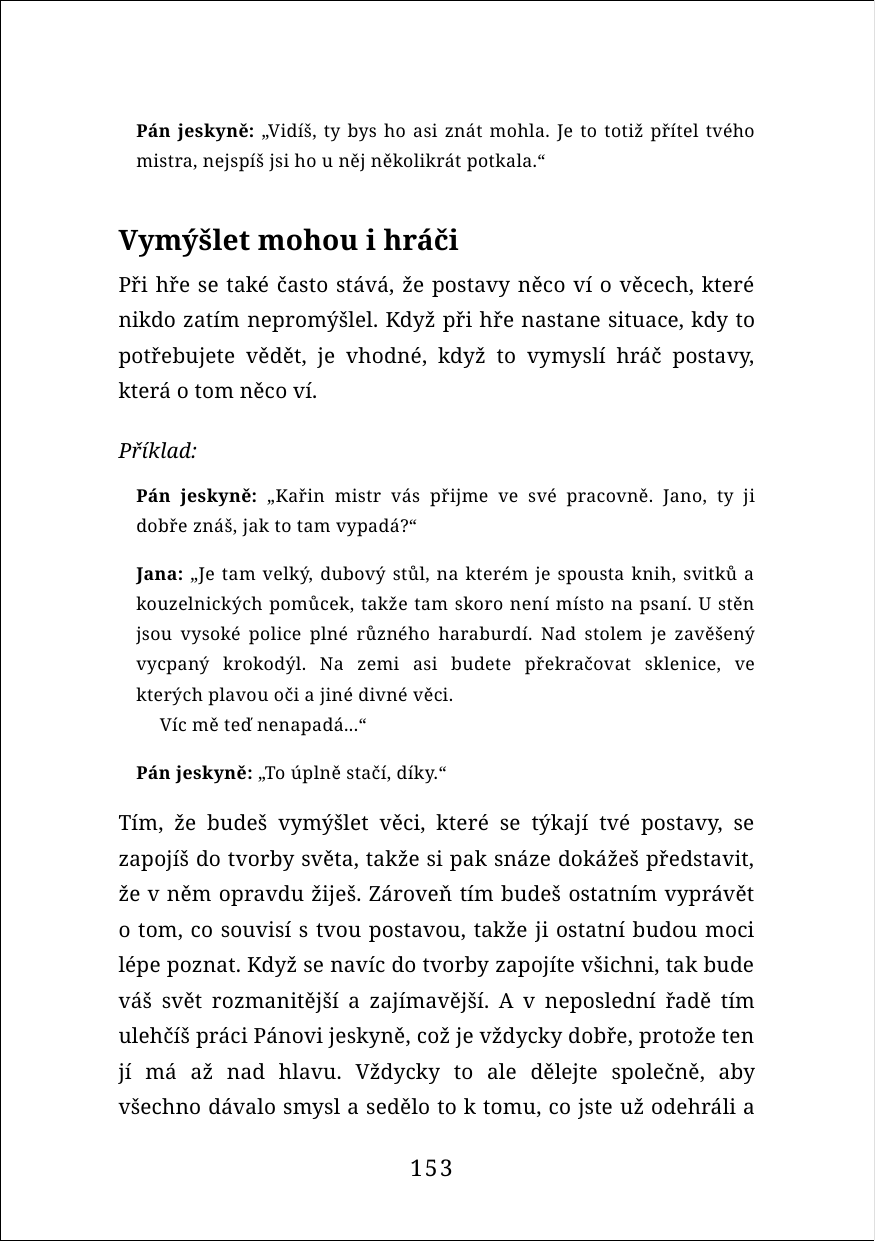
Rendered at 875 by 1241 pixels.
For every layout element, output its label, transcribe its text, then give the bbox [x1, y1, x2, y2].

text Tím, že budeš vymýšlet věci, které se týkají tvé postavy, se zapojíš do tvorby světa, takže si pak snáze dokážeš představit, že v něm opravdu žiješ. Zároveň tím budeš ostatním vyprávět o tom, co souvisí s tvou postavou, takže ji ostatní budou moci lépe poznat. Když se navíc do tvorby zapojíte všichni, tak bude váš svět rozmanitější a zajímavější. A v neposlední řadě tím ulehčíš práci Pánovi jeskyně, což je vždycky dobře, protože ten jí má až nad hlavu. Vždycky to ale dělejte společně, aby všechno dávalo smysl a sedělo to k tomu, co jste už odehráli a [118, 808, 756, 1121]
text Jana: „Je tam velký, dubový stůl, na kterém je spousta knih, svitků a kouzelnických pomůcek, takže tam skoro není místo na psaní. U stěn jsou vysoké police plné různého haraburdí. Nad stolem je zavěšený vycpaný krokodýl. Na zemi asi budete překračovat sklenice, ve kterých plavou oči a jiné divné věci. Víc mě teď nenapadá...“ [136, 561, 756, 736]
text Při hře se také často stává, že postavy něco ví o věcech, které nikdo zatím nepromýšlel. Když při hře nastane situace, kdy to potřebujete vědět, je vhodné, když to vymyslí hráč postavy, která o tom něco ví. [118, 270, 756, 405]
text Pán jeskyně: „Vidíš, ty bys ho asi znát mohla. Je to totiž přítel tvého mistra, nejspíš jsi ho u něj několikrát potkala.“ [136, 118, 756, 173]
text Pán jeskyně: „Kařin mistr vás přijme ve své pracovně. Jano, ty ji dobře znáš, jak to tam vypadá?“ [136, 483, 756, 537]
text Příklad: [118, 436, 756, 464]
text Pán jeskyně: „To úplně stačí, díky.“ [136, 760, 756, 784]
subtitle Vymýšlet mohou i hráči [118, 220, 756, 258]
